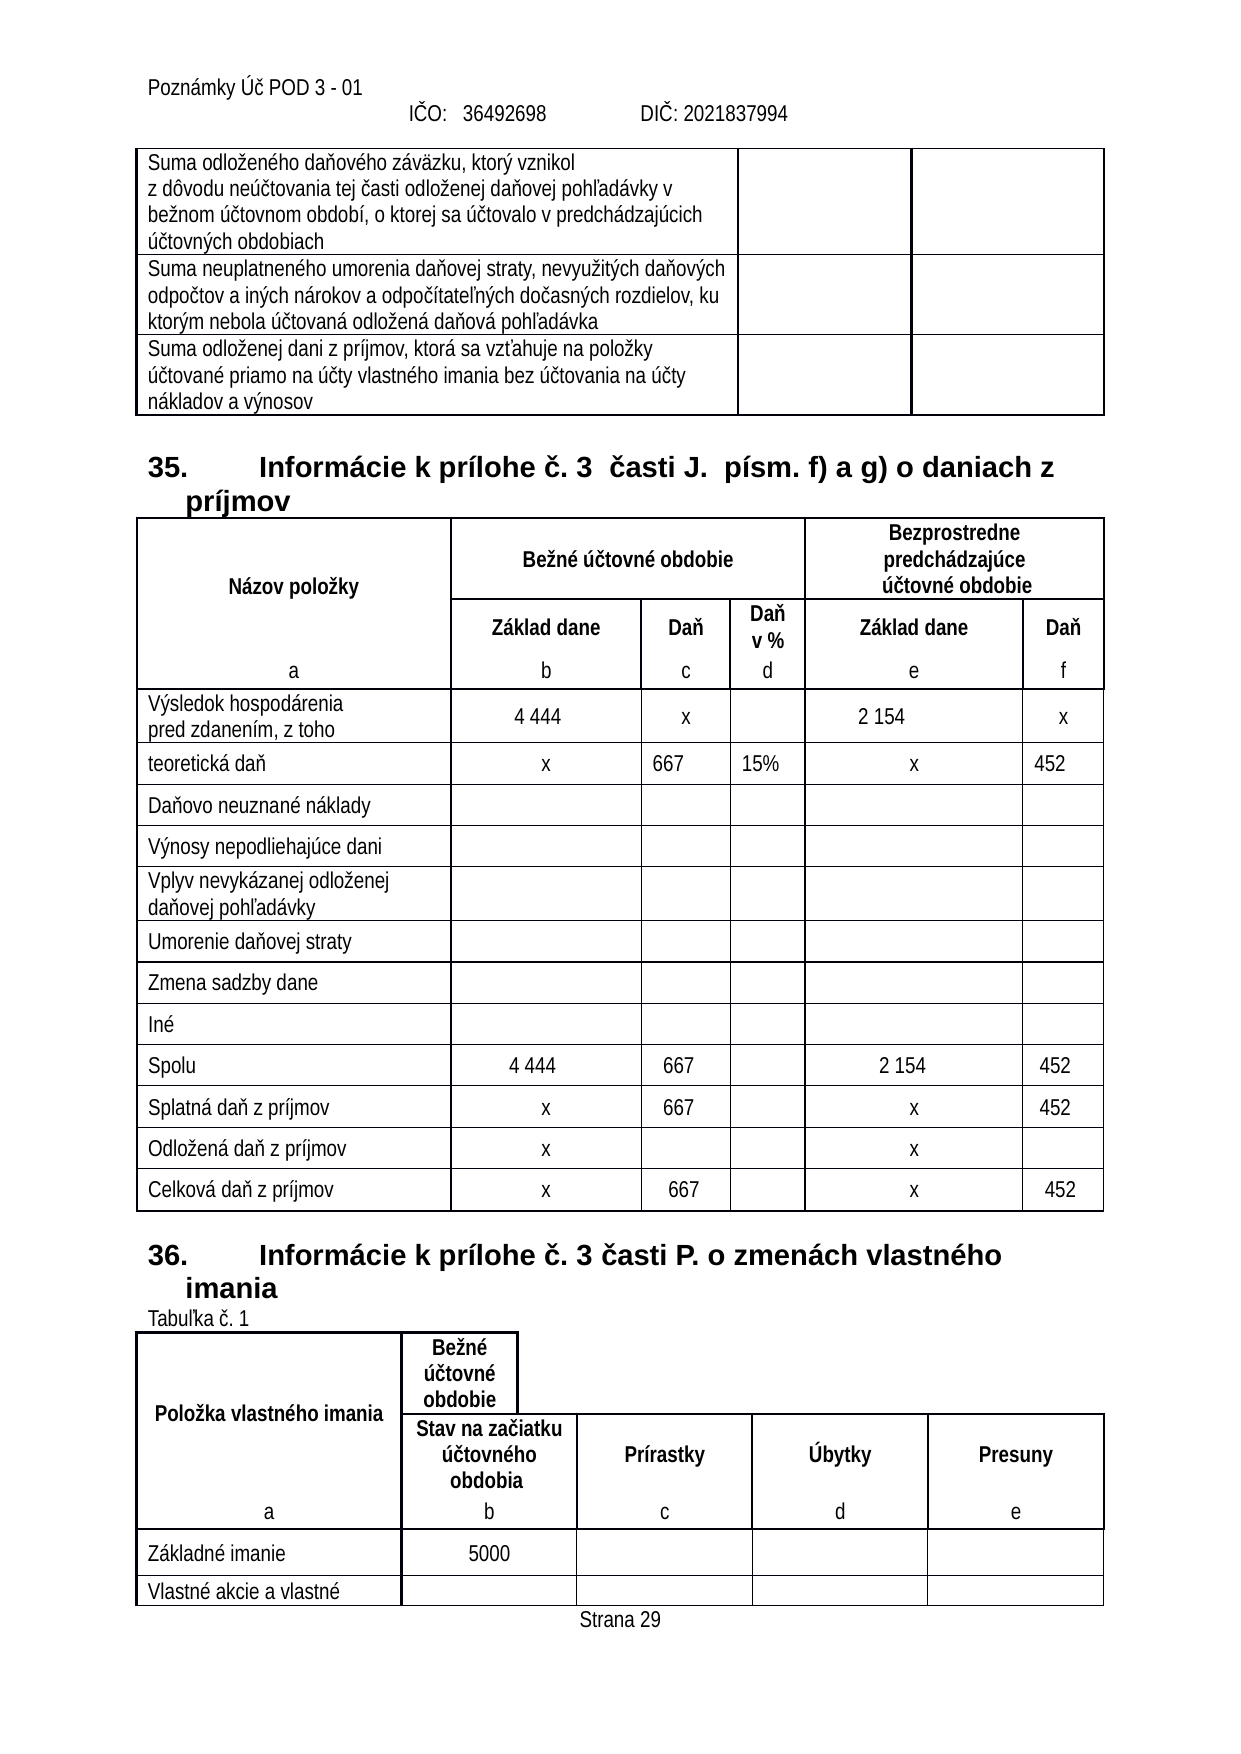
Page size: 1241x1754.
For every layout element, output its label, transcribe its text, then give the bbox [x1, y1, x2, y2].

table_cell [642, 785, 730, 825]
table_cell Stav na začiatku účtovného obdobia [403, 1415, 576, 1494]
table_cell x [806, 743, 1022, 783]
table_cell x [452, 1128, 641, 1168]
table_cell x [452, 1169, 641, 1209]
table_cell 4 444 [452, 690, 641, 742]
table_cell x [452, 743, 641, 783]
table_header Bezprostredne predchádzajúce účtovné obdobie [806, 519, 1103, 598]
table_cell [642, 921, 730, 961]
table_cell Daň [1024, 600, 1103, 653]
table_cell [806, 785, 1022, 825]
table_header Názov položky [138, 519, 450, 653]
table_cell Základné imanie [138, 1530, 400, 1575]
table_cell [731, 921, 804, 961]
table_cell Daň v % [731, 600, 804, 653]
table_cell [753, 1530, 927, 1575]
table_cell [806, 921, 1022, 961]
table_cell Vplyv nevykázanej odloženej daňovej pohľadávky [138, 867, 450, 920]
table_cell x [806, 1169, 1022, 1209]
table_cell 667 [642, 743, 730, 783]
table_cell f [1024, 653, 1103, 687]
table_cell 452 [1023, 1086, 1103, 1127]
table_cell x [642, 690, 730, 742]
list Informácie k prílohe č. 3 časti P. o zmenách vlastného imania [148, 1238, 1092, 1305]
table_cell Splatná daň z príjmov [138, 1086, 450, 1127]
table_cell 667 [642, 1169, 730, 1209]
table_cell Odložená daň z príjmov [138, 1128, 450, 1168]
table_cell [913, 255, 1103, 334]
table_cell [642, 826, 730, 866]
table_cell [731, 1169, 804, 1209]
table_cell [1023, 1004, 1103, 1044]
table_cell e [806, 653, 1022, 687]
table_cell [642, 1004, 730, 1044]
table_cell [928, 1576, 1103, 1605]
table_header Bežné účtovné obdobie [452, 519, 804, 598]
table_cell [739, 255, 910, 334]
table_cell [1023, 921, 1103, 961]
table_cell [739, 335, 910, 414]
table_cell 4 444 [452, 1045, 641, 1085]
table_cell Výnosy nepodliehajúce dani [138, 826, 450, 866]
table_cell [642, 963, 730, 1003]
table_cell 667 [642, 1086, 730, 1127]
table_header Bežné účtovné obdobie [403, 1334, 516, 1412]
text Tabuľka č. 1 [148, 1305, 1092, 1331]
table_cell [739, 149, 910, 254]
table_cell [1023, 1128, 1103, 1168]
table_cell [806, 867, 1022, 920]
table_cell [1023, 826, 1103, 866]
table_cell [452, 785, 641, 825]
table_cell Suma odloženej dani z príjmov, ktorá sa vzťahuje na položky účtované priamo na účty vlastného imania bez účtovania na účty nákladov a výnosov [138, 335, 737, 414]
table_cell [731, 1086, 804, 1127]
table_cell x [1023, 690, 1103, 742]
table_cell [1023, 785, 1103, 825]
table_cell x [806, 1128, 1022, 1168]
table_cell [1023, 867, 1103, 920]
table_cell [1023, 963, 1103, 1003]
table_cell 15% [731, 743, 804, 783]
table_cell d [753, 1494, 927, 1528]
table_cell [452, 921, 641, 961]
table_cell 452 [1023, 1169, 1103, 1209]
table_cell b [452, 653, 640, 687]
table_cell [806, 963, 1022, 1003]
table_cell 452 [1023, 743, 1103, 783]
table_cell [642, 1128, 730, 1168]
table_cell Spolu [138, 1045, 450, 1085]
table_cell [806, 826, 1022, 866]
table_cell [731, 690, 804, 742]
table_cell 2 154 [806, 690, 1022, 742]
table_cell [753, 1576, 927, 1605]
table_cell [731, 826, 804, 866]
table_cell e [929, 1494, 1103, 1528]
table_cell [731, 785, 804, 825]
table_cell 667 [642, 1045, 730, 1085]
table_cell Daň [642, 600, 729, 653]
table_cell 2 154 [806, 1045, 1022, 1085]
table_cell [577, 1530, 752, 1575]
table_cell Celková daň z príjmov [138, 1169, 450, 1209]
table_header [519, 1331, 1104, 1412]
table_cell Suma neuplatneného umorenia daňovej straty, nevyužitých daňových odpočtov a iných nárokov a odpočítateľných dočasných rozdielov, ku ktorým nebola účtovaná odložená daňová pohľadávka [138, 255, 737, 334]
table_cell Úbytky [753, 1415, 927, 1494]
table_cell x [452, 1086, 641, 1127]
table_cell Základ dane [806, 600, 1022, 653]
table_cell [452, 826, 641, 866]
table_cell [913, 149, 1103, 254]
table_cell [731, 1128, 804, 1168]
table_cell [452, 963, 641, 1003]
table_cell Suma odloženého daňového záväzku, ktorý vznikol z dôvodu neúčtovania tej časti odloženej daňovej pohľadávky v bežnom účtovnom období, o ktorej sa účtovalo v predchádzajúcich účtovných obdobiach [138, 149, 737, 254]
table_cell [806, 1004, 1022, 1044]
table_cell x [806, 1086, 1022, 1127]
table_cell [452, 867, 641, 920]
table_cell [731, 963, 804, 1003]
table_cell c [578, 1494, 751, 1528]
table_cell 5000 [403, 1530, 576, 1575]
table_cell [913, 335, 1103, 414]
table_cell [731, 867, 804, 920]
table_cell Základ dane [452, 600, 640, 653]
table_cell Prírastky [578, 1415, 751, 1494]
table_header Položka vlastného imania [138, 1334, 400, 1494]
list Informácie k prílohe č. 3 časti J. písm. f) a g) o daniach z príjmov [148, 450, 1092, 517]
table_cell b [403, 1494, 576, 1528]
table_cell Iné [138, 1004, 450, 1044]
table_cell [731, 1045, 804, 1085]
table_cell Zmena sadzby dane [138, 963, 450, 1003]
table_cell [642, 867, 730, 920]
table_cell [403, 1576, 576, 1605]
table_cell [928, 1530, 1103, 1575]
table_cell d [731, 653, 804, 687]
table_cell a [138, 653, 450, 687]
table_cell [731, 1004, 804, 1044]
table_cell c [642, 653, 729, 687]
table_cell [577, 1576, 752, 1605]
table_cell Vlastné akcie a vlastné [138, 1576, 400, 1605]
table_cell teoretická daň [138, 743, 450, 783]
table_cell 452 [1023, 1045, 1103, 1085]
table_cell [452, 1004, 641, 1044]
table_cell Presuny [929, 1415, 1103, 1494]
table_cell Výsledok hospodárenia pred zdanením, z toho [138, 690, 450, 742]
table_cell Umorenie daňovej straty [138, 921, 450, 961]
table_cell Daňovo neuznané náklady [138, 785, 450, 825]
table_cell a [138, 1494, 400, 1528]
